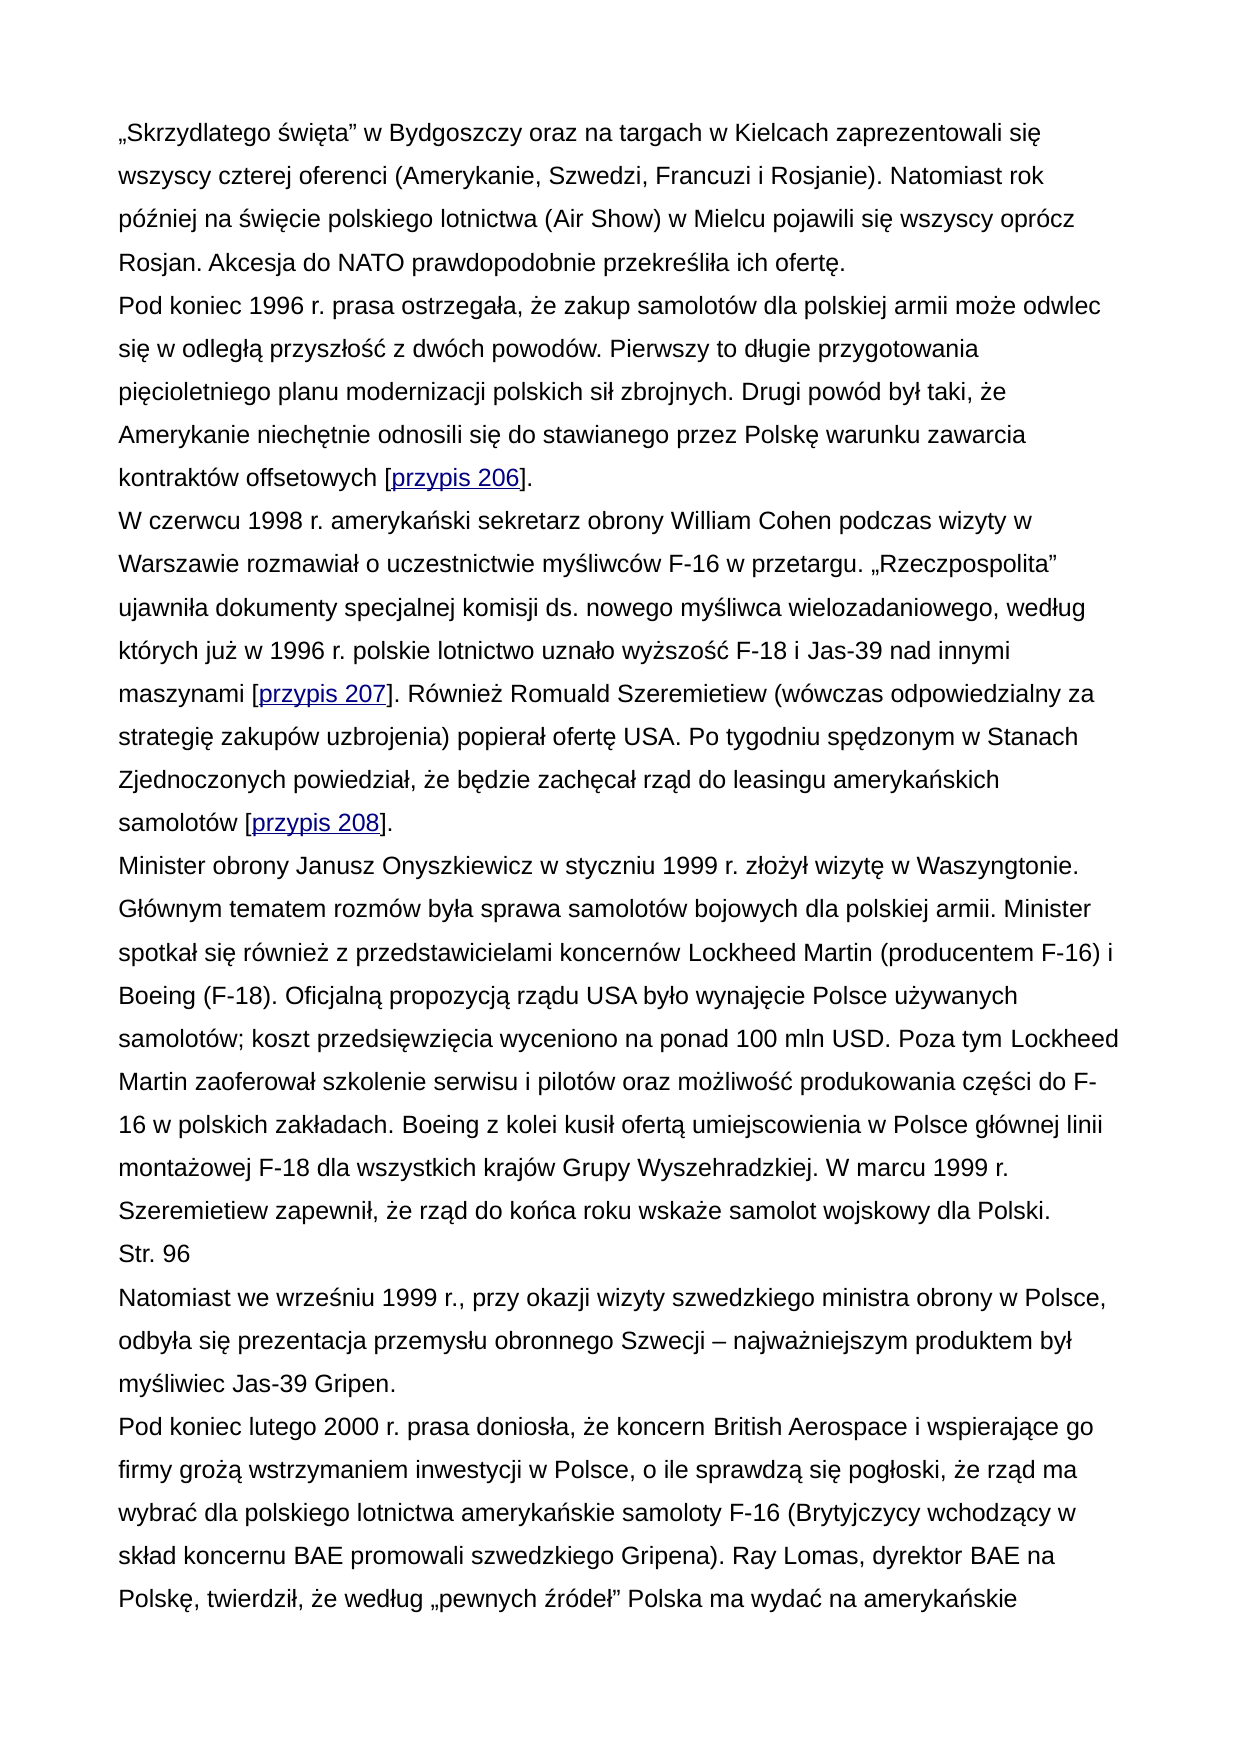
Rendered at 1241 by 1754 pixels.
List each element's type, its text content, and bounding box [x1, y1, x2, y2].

text Str. 96 [118, 1239, 1122, 1268]
text Pod koniec lutego 2000 r. prasa doniosła, że koncern British Aerospace i wspierające go firmy grożą wstrzymaniem inwestycji w Polsce, o ile sprawdzą się pogłoski, że rząd ma wybrać dla polskiego lotnictwa amerykańskie samoloty F-16 (Brytyjczycy wchodzący w skład koncernu BAE promowali szwedzkiego Gripena). Ray Lomas, dyrektor BAE na Polskę, twierdził, że według „pewnych źródeł” Polska ma wydać na amerykańskie [118, 1412, 1122, 1613]
text Natomiast we wrześniu 1999 r., przy okazji wizyty szwedzkiego ministra obrony w Polsce, odbyła się prezentacja przemysłu obronnego Szwecji – najważniejszym produktem był myśliwiec Jas-39 Gripen. [118, 1282, 1122, 1397]
text Pod koniec 1996 r. prasa ostrzegała, że zakup samolotów dla polskiej armii może odwlec się w odległą przyszłość z dwóch powodów. Pierwszy to długie przygotowania pięcioletniego planu modernizacji polskich sił zbrojnych. Drugi powód był taki, że Amerykanie niechętnie odnosili się do stawianego przez Polskę warunku zawarcia kontraktów offsetowych [przypis 206]. [118, 291, 1122, 492]
text W czerwcu 1998 r. amerykański sekretarz obrony William Cohen podczas wizyty w Warszawie rozmawiał o uczestnictwie myśliwców F-16 w przetargu. „Rzeczpospolita” ujawniła dokumenty specjalnej komisji ds. nowego myśliwca wielozadaniowego, według których już w 1996 r. polskie lotnictwo uznało wyższość F-18 i Jas-39 nad innymi maszynami [przypis 207]. Również Romuald Szeremietiew (wówczas odpowiedzialny za strategię zakupów uzbrojenia) popierał ofertę USA. Po tygodniu spędzonym w Stanach Zjednoczonych powiedział, że będzie zachęcał rząd do leasingu amerykańskich samolotów [przypis 208]. [118, 506, 1122, 837]
text „Skrzydlatego święta” w Bydgoszczy oraz na targach w Kielcach zaprezentowali się wszyscy czterej oferenci (Amerykanie, Szwedzi, Francuzi i Rosjanie). Natomiast rok później na święcie polskiego lotnictwa (Air Show) w Mielcu pojawili się wszyscy oprócz Rosjan. Akcesja do NATO prawdopodobnie przekreśliła ich ofertę. [118, 118, 1122, 276]
text Minister obrony Janusz Onyszkiewicz w styczniu 1999 r. złożył wizytę w Waszyngtonie. Głównym tematem rozmów była sprawa samolotów bojowych dla polskiej armii. Minister spotkał się również z przedstawicielami koncernów Lockheed Martin (producentem F-16) i Boeing (F-18). Oficjalną propozycją rządu USA było wynajęcie Polsce używanych samolotów; koszt przedsięwzięcia wyceniono na ponad 100 mln USD. Poza tym Lockheed Martin zaoferował szkolenie serwisu i pilotów oraz możliwość produkowania części do F-16 w polskich zakładach. Boeing z kolei kusił ofertą umiejscowienia w Polsce głównej linii montażowej F-18 dla wszystkich krajów Grupy Wyszehradzkiej. W marcu 1999 r. Szeremietiew zapewnił, że rząd do końca roku wskaże samolot wojskowy dla Polski. [118, 851, 1122, 1225]
